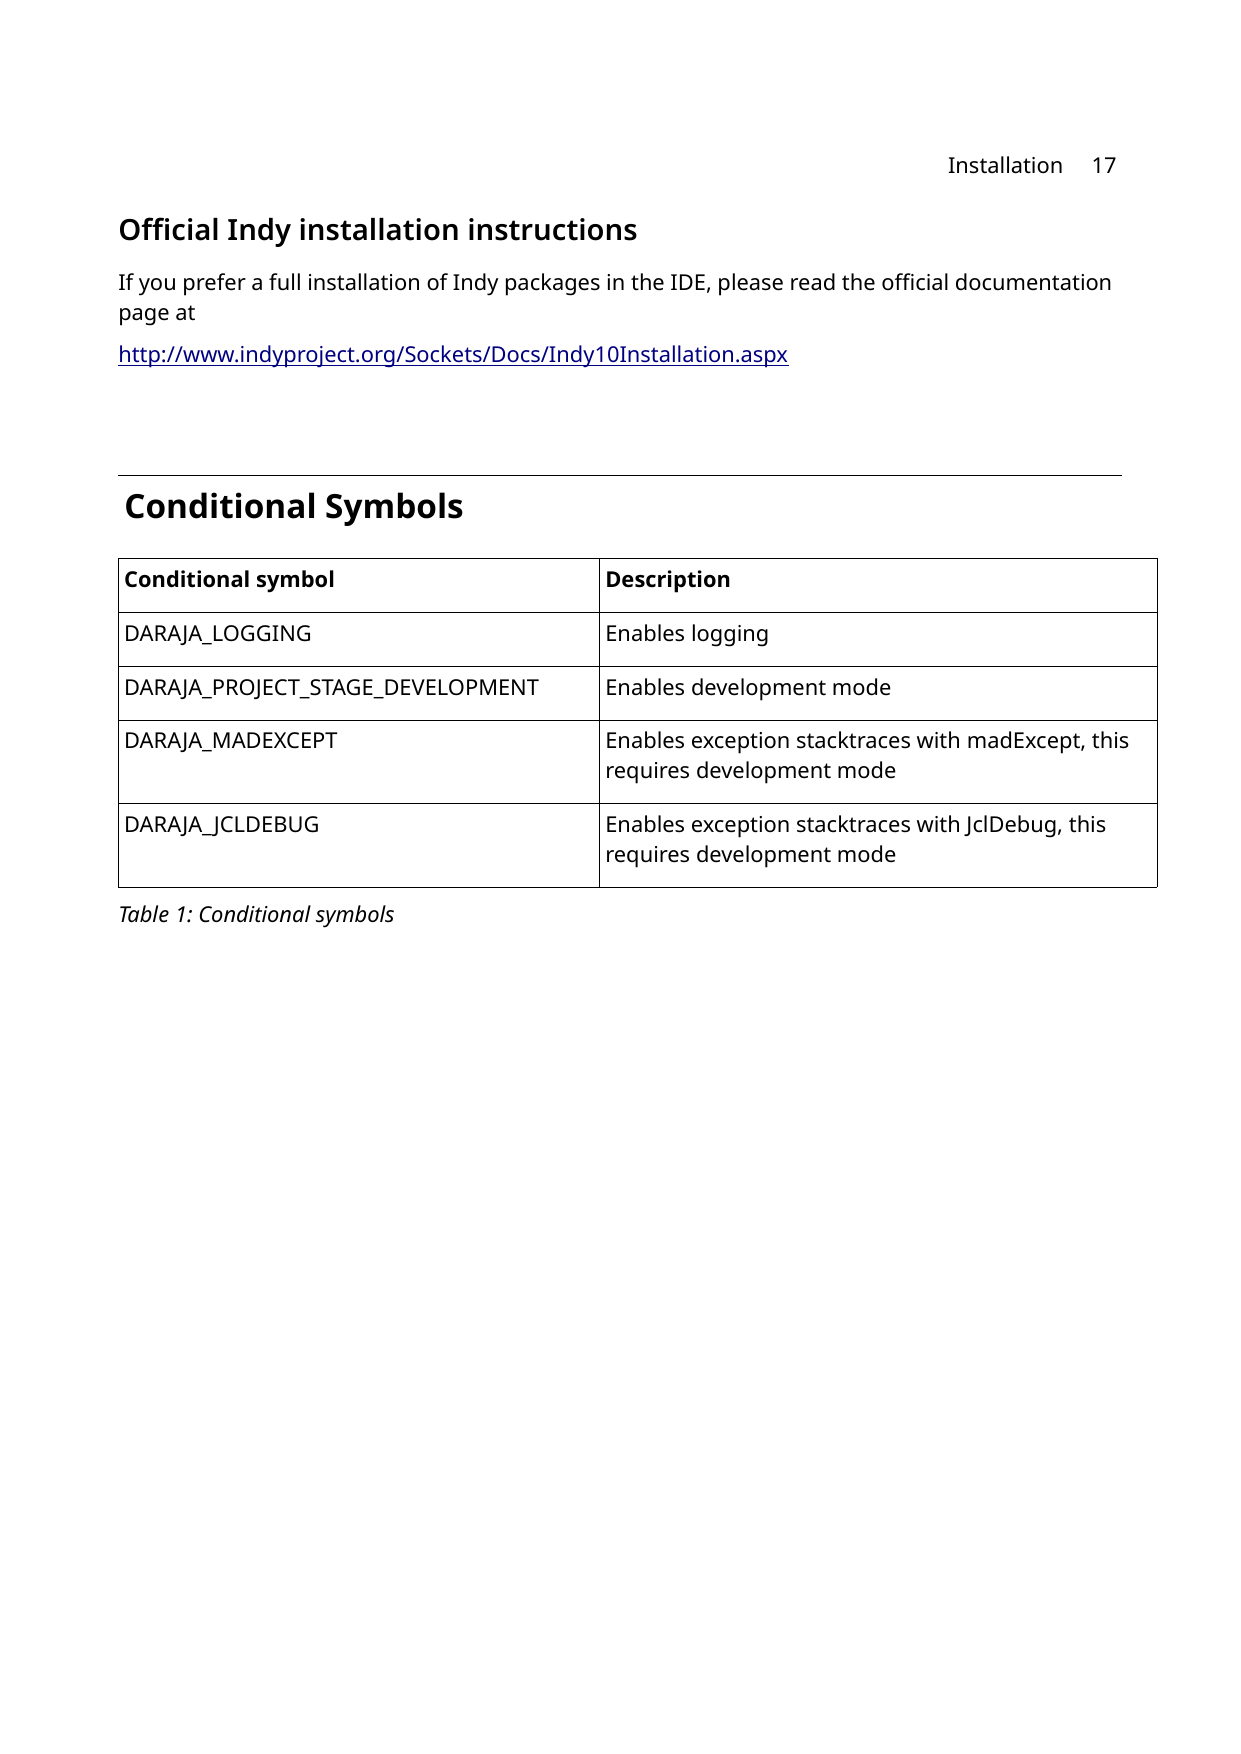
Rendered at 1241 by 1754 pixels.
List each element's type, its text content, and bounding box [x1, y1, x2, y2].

table_cell DARAJA_JCLDEBUG [119, 804, 599, 887]
table_cell DARAJA_PROJECT_STAGE_DEVELOPMENT [119, 667, 599, 719]
text http://www.indyproject.org/Sockets/Docs/Indy10Installation.aspx [118, 339, 1122, 369]
text If you prefer a full installation of Indy packages in the IDE, please read the official documentation page at [118, 267, 1122, 327]
table_cell Enables exception stacktraces with JclDebug, this requires development mode [600, 804, 1157, 887]
table_cell Enables development mode [600, 667, 1157, 719]
text Table 1: Conditional symbols [118, 899, 1122, 929]
table_header Description [600, 559, 1157, 612]
table_cell Enables exception stacktraces with madExcept, this requires development mode [600, 721, 1157, 803]
subtitle Conditional Symbols [118, 476, 1122, 534]
table_cell Enables logging [600, 613, 1157, 666]
table_header Conditional symbol [119, 559, 599, 612]
table_cell DARAJA_LOGGING [119, 613, 599, 666]
table_cell DARAJA_MADEXCEPT [119, 721, 599, 803]
subtitle Official Indy installation instructions [118, 209, 1122, 249]
